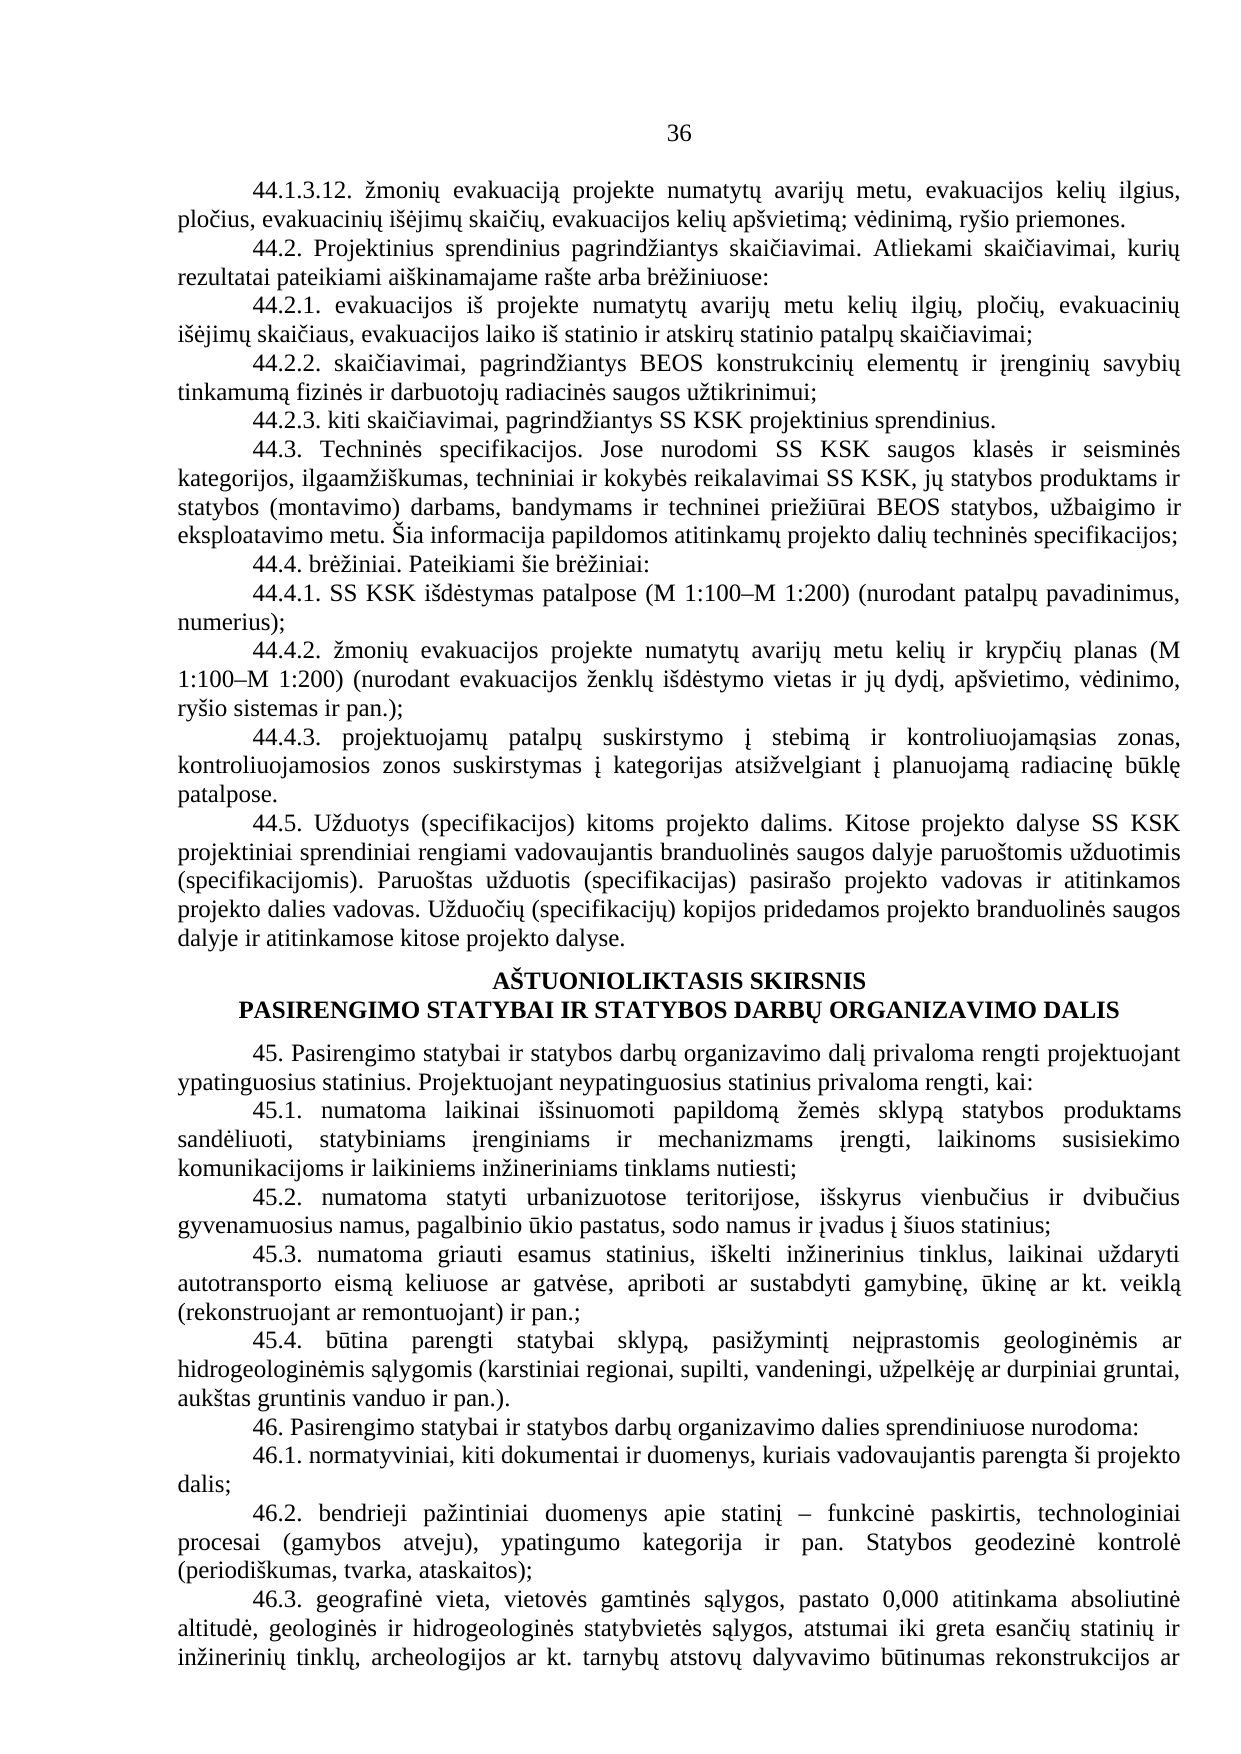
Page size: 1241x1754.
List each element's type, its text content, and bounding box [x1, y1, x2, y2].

text 46.3. geografinė vieta, vietovės gamtinės sąlygos, pastato 0,000 atitinkama absoliutinė altitudė, geologinės ir hidrogeologinės statybvietės sąlygos, atstumai iki greta esančių statinių ir inžinerinių tinklų, archeologijos ar kt. tarnybų atstovų dalyvavimo būtinumas rekonstrukcijos ar [177, 1584, 1181, 1671]
text 44.5. Užduotys (specifikacijos) kitoms projekto dalims. Kitose projekto dalyse SS KSK projektiniai sprendiniai rengiami vadovaujantis branduolinės saugos dalyje paruoštomis užduotimis (specifikacijomis). Paruoštas užduotis (specifikacijas) pasirašo projekto vadovas ir atitinkamos projekto dalies vadovas. Užduočių (specifikacijų) kopijos pridedamos projekto branduolinės saugos dalyje ir atitinkamose kitose projekto dalyse. [177, 808, 1181, 952]
text 44.2.2. skaičiavimai, pagrindžiantys BEOS konstrukcinių elementų ir įrenginių savybių tinkamumą fizinės ir darbuotojų radiacinės saugos užtikrinimui; [177, 348, 1181, 406]
text 44.3. Techninės specifikacijos. Jose nurodomi SS KSK saugos klasės ir seisminės kategorijos, ilgaamžiškumas, techniniai ir kokybės reikalavimai SS KSK, jų statybos produktams ir statybos (montavimo) darbams, bandymams ir techninei priežiūrai BEOS statybos, užbaigimo ir eksploatavimo metu. Šia informacija papildomos atitinkamų projekto dalių techninės specifikacijos; [177, 434, 1181, 549]
text 44.2.1. evakuacijos iš projekte numatytų avarijų metu kelių ilgių, pločių, evakuacinių išėjimų skaičiaus, evakuacijos laiko iš statinio ir atskirų statinio patalpų skaičiavimai; [177, 291, 1181, 348]
text 45.4. būtina parengti statybai sklypą, pasižymintį neįprastomis geologinėmis ar hidrogeologinėmis sąlygomis (karstiniai regionai, supilti, vandeningi, užpelkėję ar durpiniai gruntai, aukštas gruntinis vanduo ir pan.). [177, 1326, 1181, 1412]
text 45.1. numatoma laikinai išsinuomoti papildomą žemės sklypą statybos produktams sandėliuoti, statybiniams įrenginiams ir mechanizmams įrengti, laikinoms susisiekimo komunikacijoms ir laikiniems inžineriniams tinklams nutiesti; [177, 1096, 1181, 1182]
text 45.2. numatoma statyti urbanizuotose teritorijose, išskyrus vienbučius ir dvibučius gyvenamuosius namus, pagalbinio ūkio pastatus, sodo namus ir įvadus į šiuos statinius; [177, 1182, 1181, 1239]
text 44.4.2. žmonių evakuacijos projekte numatytų avarijų metu kelių ir krypčių planas (M 1:100–M 1:200) (nurodant evakuacijos ženklų išdėstymo vietas ir jų dydį, apšvietimo, vėdinimo, ryšio sistemas ir pan.); [177, 636, 1181, 722]
text 44.4.3. projektuojamų patalpų suskirstymo į stebimą ir kontroliuojamąsias zonas, kontroliuojamosios zonos suskirstymas į kategorijas atsižvelgiant į planuojamą radiacinę būklę patalpose. [177, 722, 1181, 808]
text AŠTUONIOLIKTASIS SKIRSNIS [177, 966, 1181, 995]
text 46. Pasirengimo statybai ir statybos darbų organizavimo dalies sprendiniuose nurodoma: [177, 1412, 1181, 1441]
text 46.1. normatyviniai, kiti dokumentai ir duomenys, kuriais vadovaujantis parengta ši projekto dalis; [177, 1441, 1181, 1498]
text 44.2.3. kiti skaičiavimai, pagrindžiantys SS KSK projektinius sprendinius. [177, 406, 1181, 434]
text 44.4.1. SS KSK išdėstymas patalpose (M 1:100–M 1:200) (nurodant patalpų pavadinimus, numerius); [177, 578, 1181, 636]
text PASIRENGIMO STATYBAI IR STATYBOS DARBŲ ORGANIZAVIMO DALIS [177, 995, 1181, 1024]
text 44.1.3.12. žmonių evakuaciją projekte numatytų avarijų metu, evakuacijos kelių ilgius, pločius, evakuacinių išėjimų skaičių, evakuacijos kelių apšvietimą; vėdinimą, ryšio priemones. [177, 176, 1181, 233]
text 46.2. bendrieji pažintiniai duomenys apie statinį – funkcinė paskirtis, technologiniai procesai (gamybos atveju), ypatingumo kategorija ir pan. Statybos geodezinė kontrolė (periodiškumas, tvarka, ataskaitos); [177, 1498, 1181, 1584]
text 44.2. Projektinius sprendinius pagrindžiantys skaičiavimai. Atliekami skaičiavimai, kurių rezultatai pateikiami aiškinamajame rašte arba brėžiniuose: [177, 233, 1181, 291]
text 45. Pasirengimo statybai ir statybos darbų organizavimo dalį privaloma rengti projektuojant ypatinguosius statinius. Projektuojant neypatinguosius statinius privaloma rengti, kai: [177, 1038, 1181, 1096]
text 45.3. numatoma griauti esamus statinius, iškelti inžinerinius tinklus, laikinai uždaryti autotransporto eismą keliuose ar gatvėse, apriboti ar sustabdyti gamybinę, ūkinę ar kt. veiklą (rekonstruojant ar remontuojant) ir pan.; [177, 1239, 1181, 1326]
text 44.4. brėžiniai. Pateikiami šie brėžiniai: [177, 549, 1181, 578]
